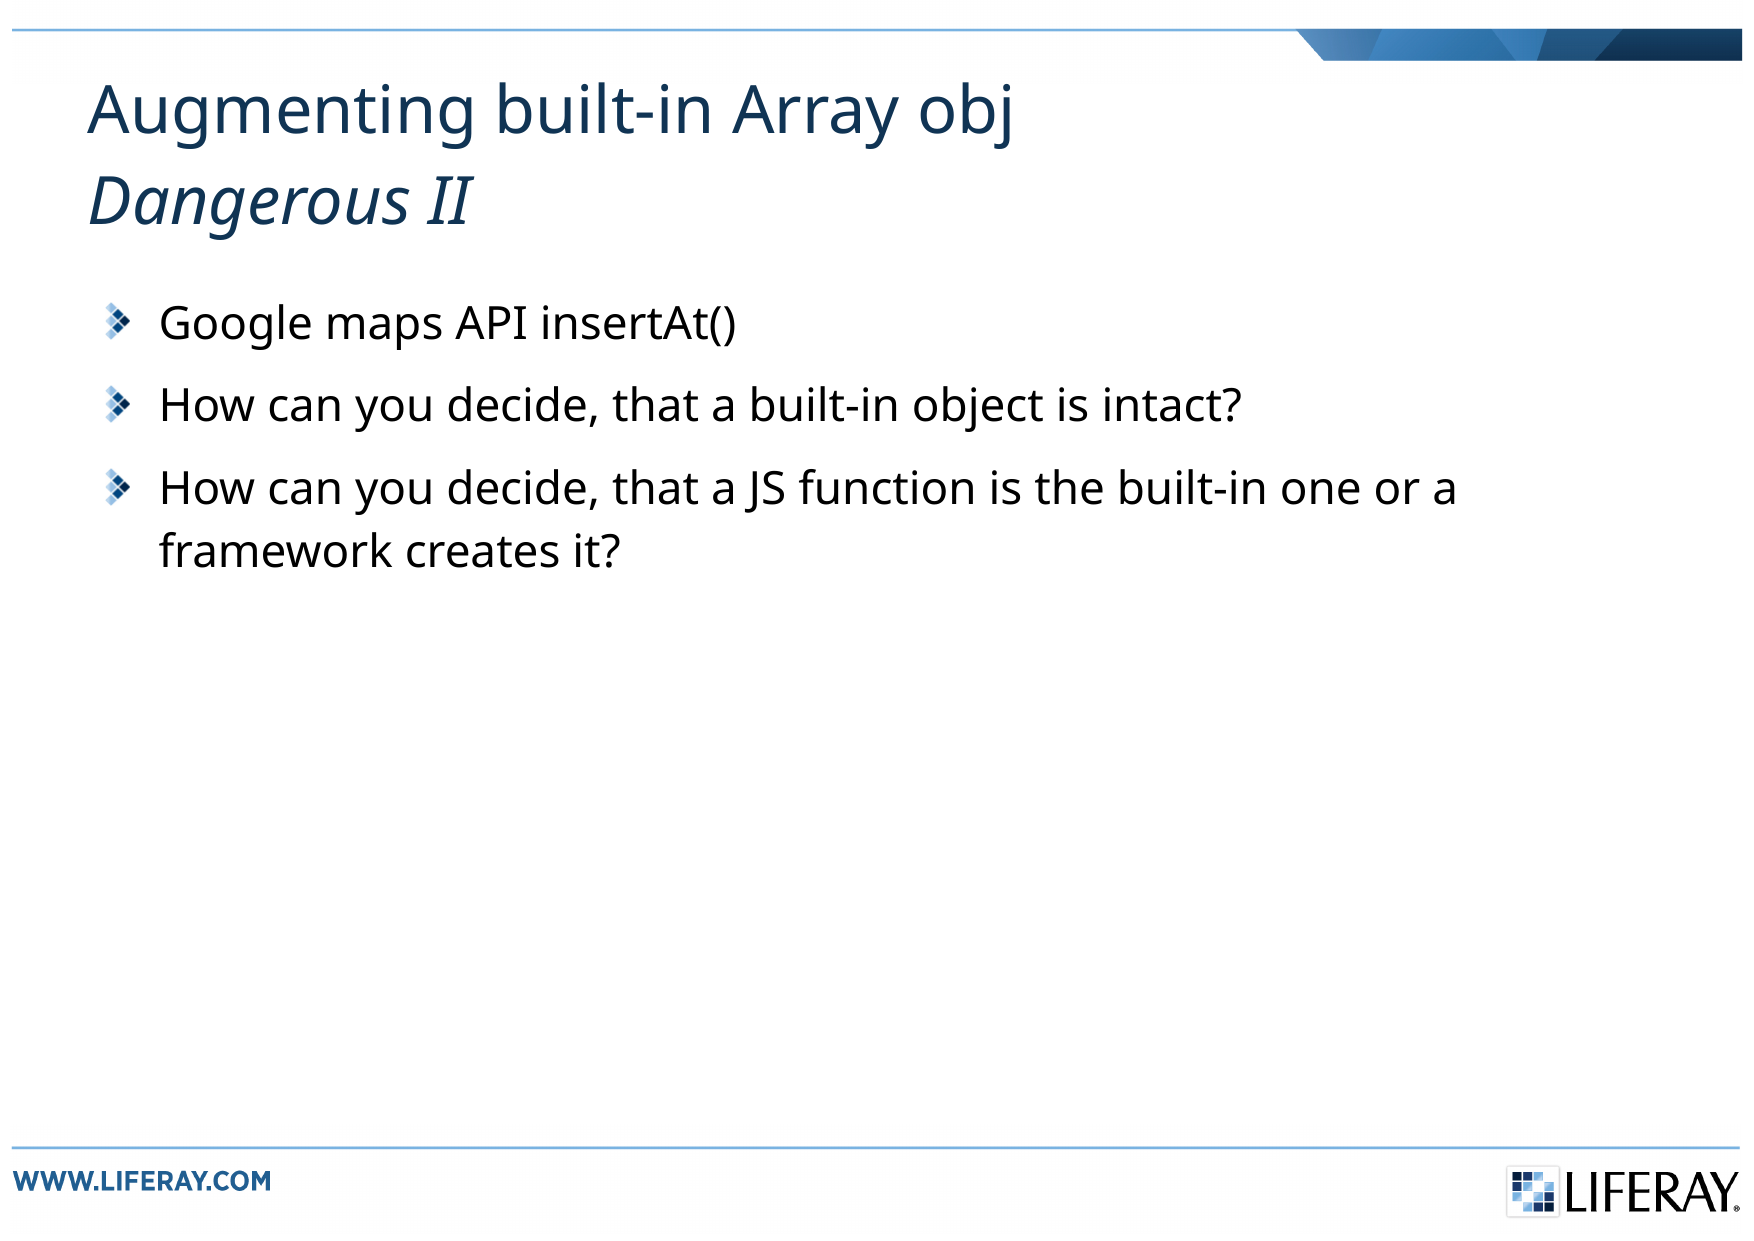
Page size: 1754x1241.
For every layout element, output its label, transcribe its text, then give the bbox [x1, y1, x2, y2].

picture [12, 0, 1743, 84]
picture [10, 1124, 1741, 1234]
title Augmenting built-in Array obj Dangerous II [87, 49, 1667, 257]
list Google maps API insertAt() How can you decide, that a built-in object is intact? How can you decide, that a JS function is the built-in one or a framework creates it? [87, 290, 1667, 1109]
